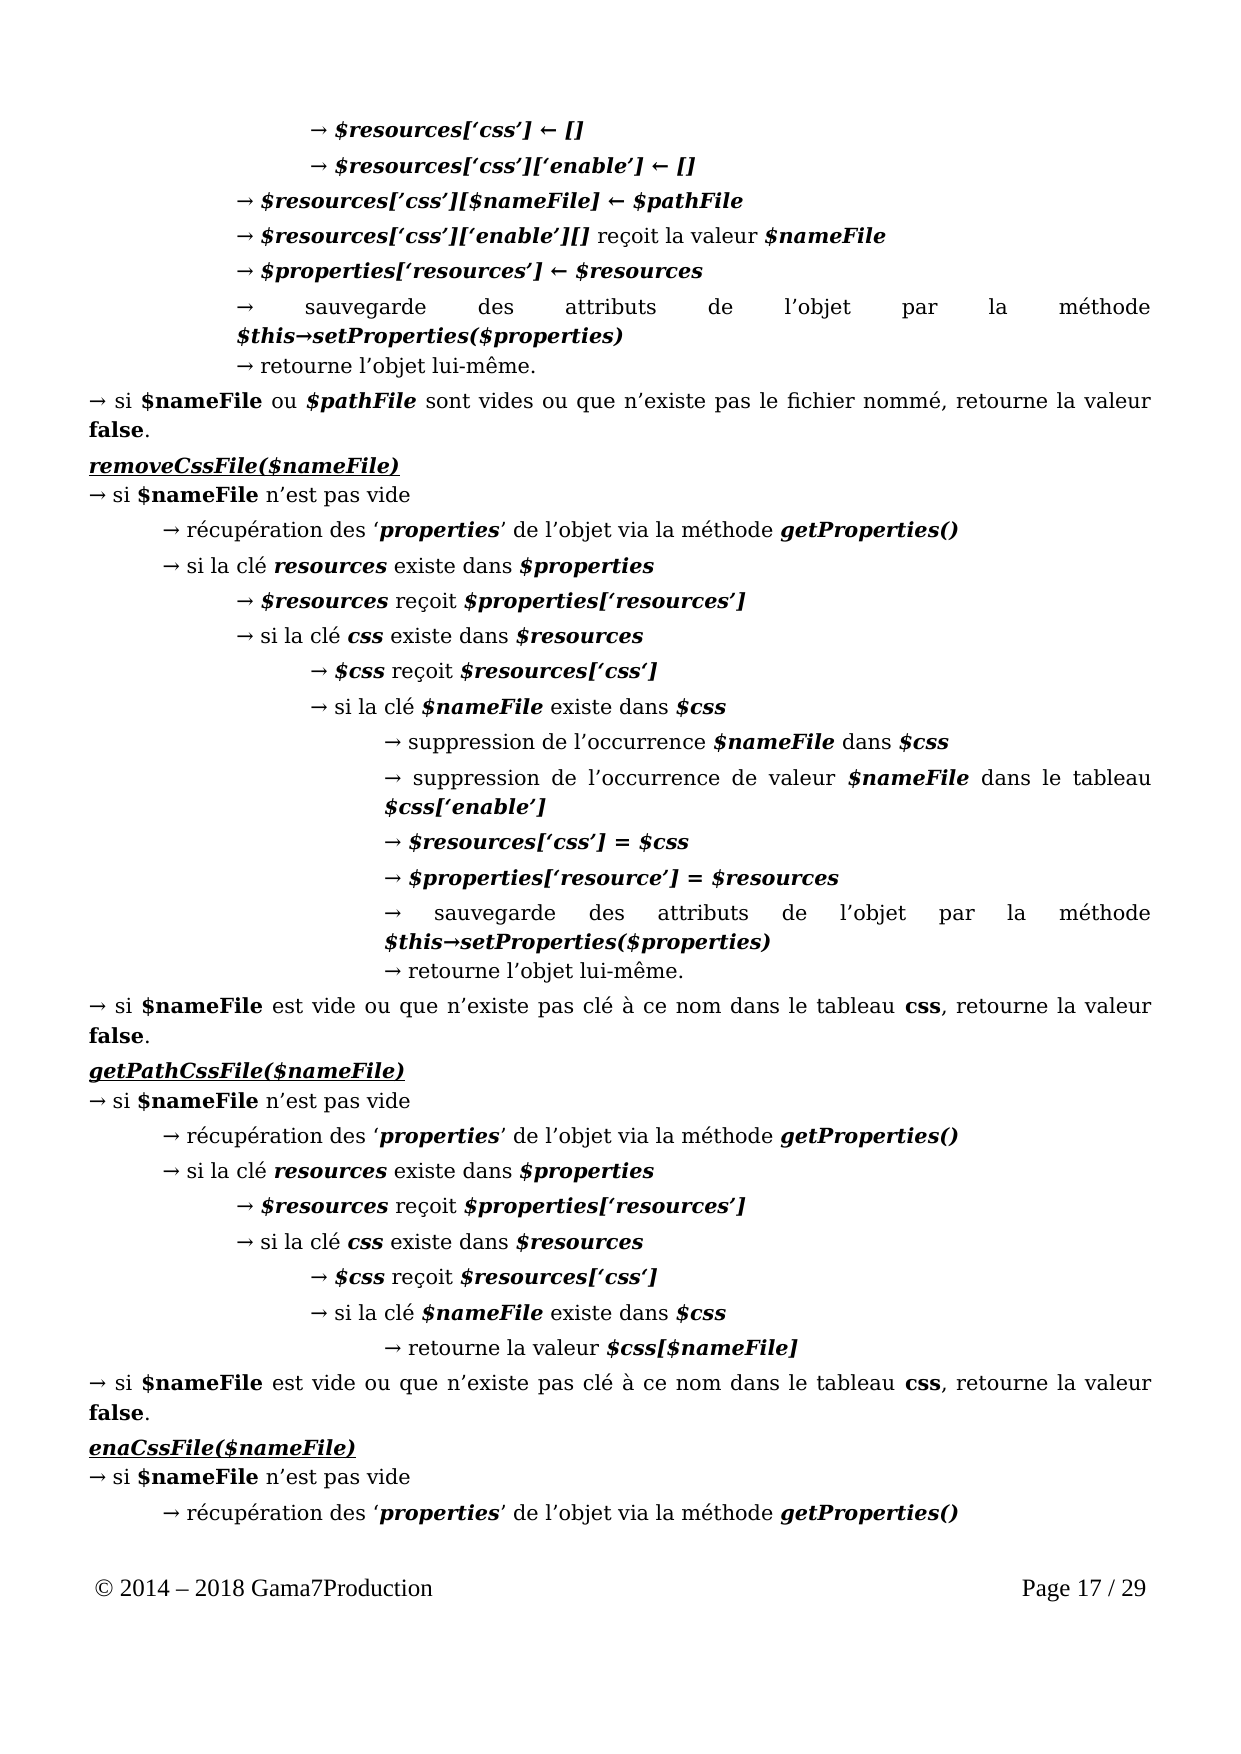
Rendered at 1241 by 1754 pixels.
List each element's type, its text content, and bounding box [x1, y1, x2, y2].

text → sauvegarde des attributs de l’objet par la méthode $this→setProperties($properties) [236, 295, 1152, 348]
text removeCssFile($nameFile) [88, 453, 1152, 478]
text → si $nameFile n’est pas vide [88, 1088, 1152, 1113]
text → si la clé resources existe dans $properties [88, 553, 1152, 578]
text → retourne l’objet lui-même. [88, 353, 1152, 378]
text → si la clé resources existe dans $properties [88, 1159, 1152, 1183]
text → si $nameFile est vide ou que n’existe pas clé à ce nom dans le tableau css, retourne la valeur false. [88, 1371, 1152, 1425]
text → $css reçoit $resources[‘css‘] [88, 659, 1152, 684]
text → suppression de l’occurrence de valeur $nameFile dans le tableau $css[‘enable’] [384, 765, 1152, 819]
text → $resources[’css’][$nameFile] ← $pathFile [236, 189, 1152, 213]
text → si la clé $nameFile existe dans $css [88, 695, 1152, 719]
text → si la clé css existe dans $resources [88, 1230, 1152, 1254]
text → si la clé $nameFile existe dans $css [88, 1300, 1152, 1325]
text → récupération des ‘properties’ de l’objet via la méthode getProperties() [88, 1500, 1152, 1525]
text → retourne la valeur $css[$nameFile] [88, 1336, 1152, 1360]
text → si $nameFile n’est pas vide [88, 1465, 1152, 1489]
text → sauvegarde des attributs de l’objet par la méthode $this→setProperties($properties) [384, 901, 1152, 954]
text → $resources[‘css’][‘enable’] ← [] [236, 153, 1152, 178]
text → si $nameFile n’est pas vide [88, 483, 1152, 507]
text → suppression de l’occurrence $nameFile dans $css [88, 730, 1152, 754]
text → $resources reçoit $properties[‘resources’] [88, 1194, 1152, 1219]
text → $properties[‘resources’] ← $resources [236, 259, 1152, 284]
text getPathCssFile($nameFile) [88, 1059, 1152, 1083]
text → récupération des ‘properties’ de l’objet via la méthode getProperties() [88, 518, 1152, 543]
text → retourne l’objet lui-même. [384, 959, 1152, 984]
text → $resources[‘css’][‘enable’][] reçoit la valeur $nameFile [236, 224, 1152, 248]
text → $resources[‘css’] ← [] [236, 118, 1152, 143]
text → si $nameFile ou $pathFile sont vides ou que n’existe pas le fichier nommé, retourne la valeur false. [88, 389, 1152, 443]
text → si $nameFile est vide ou que n’existe pas clé à ce nom dans le tableau css, retourne la valeur false. [88, 994, 1152, 1048]
text enaCssFile($nameFile) [88, 1436, 1152, 1460]
text → si la clé css existe dans $resources [88, 624, 1152, 648]
text → $resources[‘css’] = $css [88, 830, 1152, 854]
text → $css reçoit $resources[‘css‘] [88, 1265, 1152, 1289]
text → $properties[‘resource’] = $resources [88, 865, 1152, 890]
text → $resources reçoit $properties[‘resources’] [88, 589, 1152, 613]
text → récupération des ‘properties’ de l’objet via la méthode getProperties() [88, 1124, 1152, 1148]
